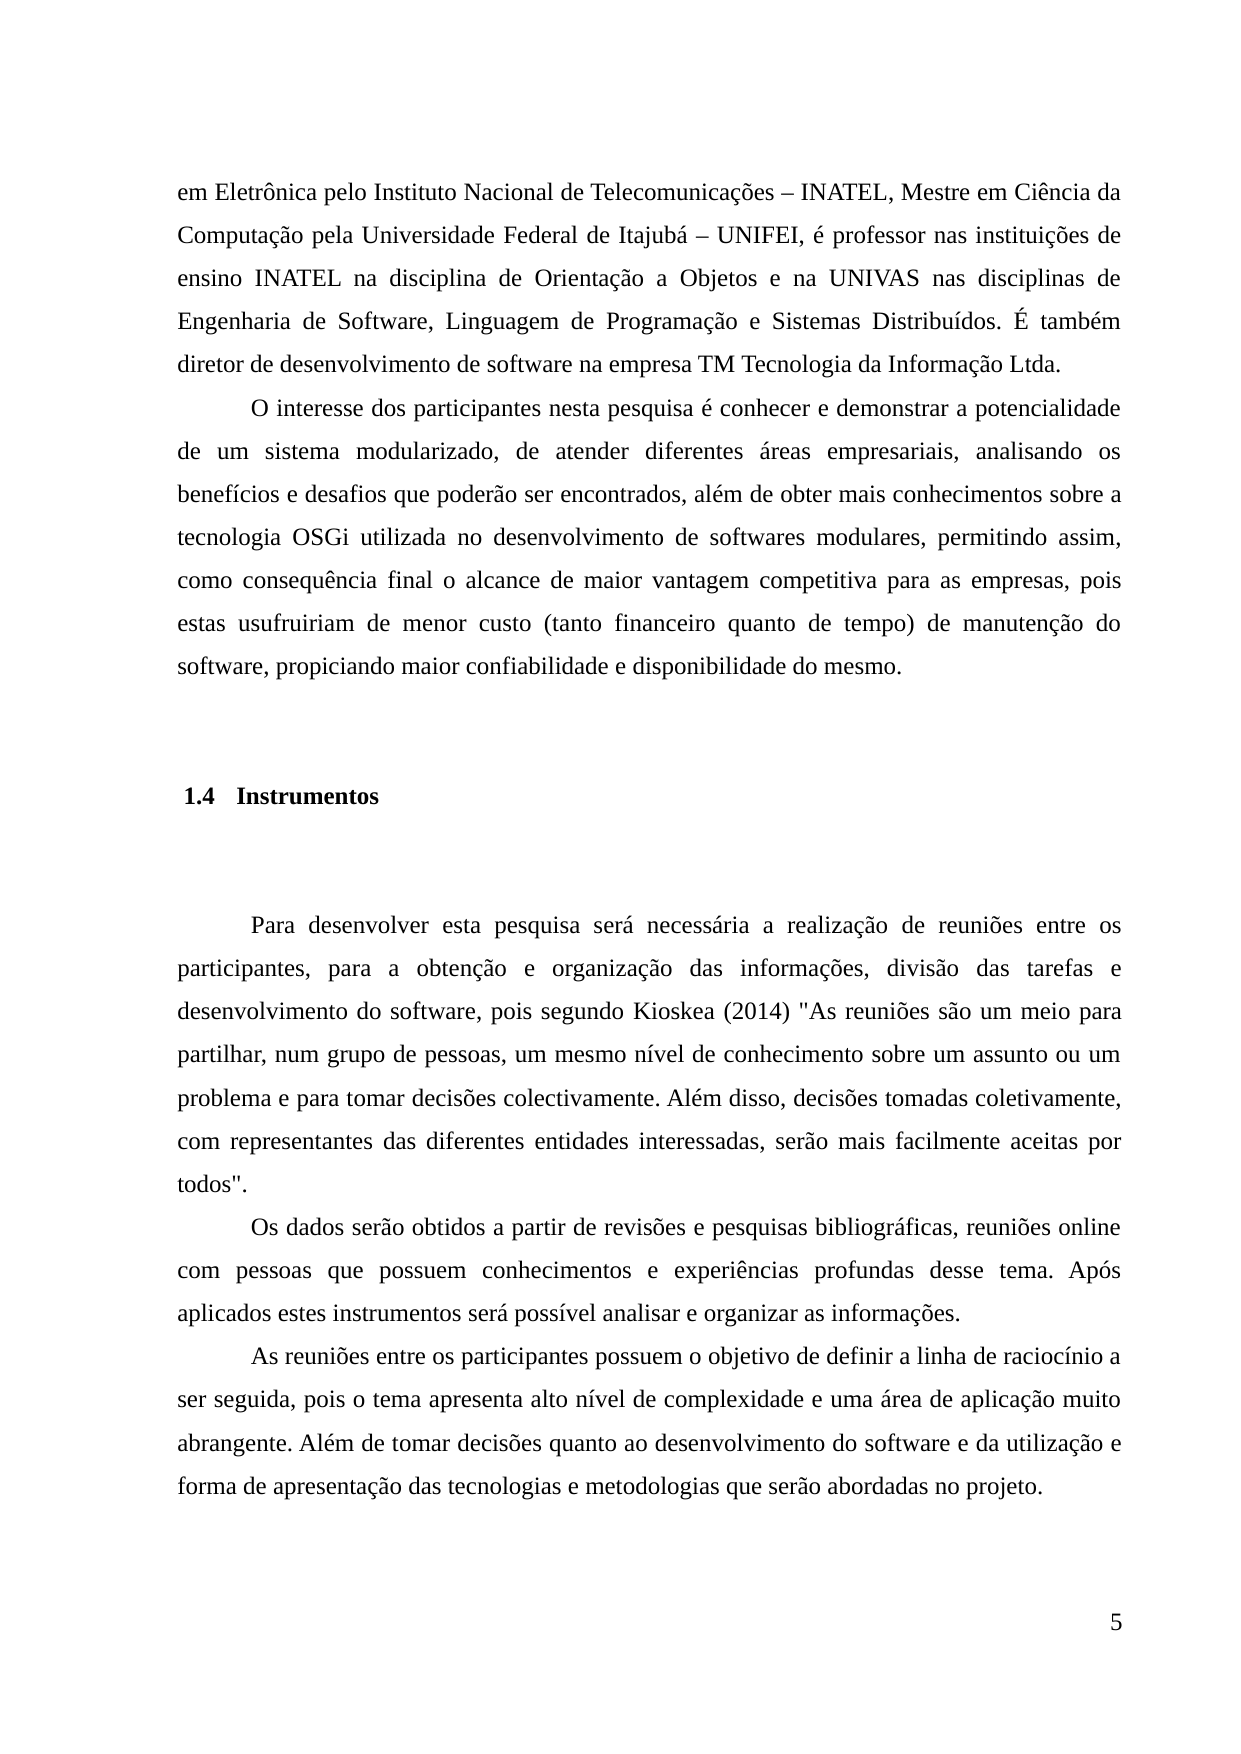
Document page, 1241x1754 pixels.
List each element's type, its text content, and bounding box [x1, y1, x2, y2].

text As reuniões entre os participantes possuem o objetivo de definir a linha de raciocínio a ser seguida, pois o tema apresenta alto nível de complexidade e uma área de aplicação muito abrangente. Além de tomar decisões quanto ao desenvolvimento do software e da utilização e forma de apresentação das tecnologias e metodologias que serão abordadas no projeto. [177, 1341, 1122, 1499]
text em Eletrônica pelo Instituto Nacional de Telecomunicações – INATEL, Mestre em Ciência da Computação pela Universidade Federal de Itajubá – UNIFEI, é professor nas instituições de ensino INATEL na disciplina de Orientação a Objetos e na UNIVAS nas disciplinas de Engenharia de Software, Linguagem de Programação e Sistemas Distribuídos. É também diretor de desenvolvimento de software na empresa TM Tecnologia da Informação Ltda. [177, 177, 1122, 378]
text Os dados serão obtidos a partir de revisões e pesquisas bibliográficas, reuniões online com pessoas que possuem conhecimentos e experiências profundas desse tema. Após aplicados estes instrumentos será possível analisar e organizar as informações. [177, 1212, 1122, 1327]
text O interesse dos participantes nesta pesquisa é conhecer e demonstrar a potencialidade de um sistema modularizado, de atender diferentes áreas empresariais, analisando os benefícios e desafios que poderão ser encontrados, além de obter mais conhecimentos sobre a tecnologia OSGi utilizada no desenvolvimento de softwares modulares, permitindo assim, como consequência final o alcance de maior vantagem competitiva para as empresas, pois estas usufruiriam de menor custo (tanto financeiro quanto de tempo) de manutenção do software, propiciando maior confiabilidade e disponibilidade do mesmo. [177, 393, 1122, 680]
subtitle Instrumentos [177, 781, 1122, 809]
text Para desenvolver esta pesquisa será necessária a realização de reuniões entre os participantes, para a obtenção e organização das informações, divisão das tarefas e desenvolvimento do software, pois segundo Kioskea (2014) "As reuniões são um meio para partilhar, num grupo de pessoas, um mesmo nível de conhecimento sobre um assunto ou um problema e para tomar decisões colectivamente. Além disso, decisões tomadas coletivamente, com representantes das diferentes entidades interessadas, serão mais facilmente aceitas por todos". [177, 910, 1122, 1198]
